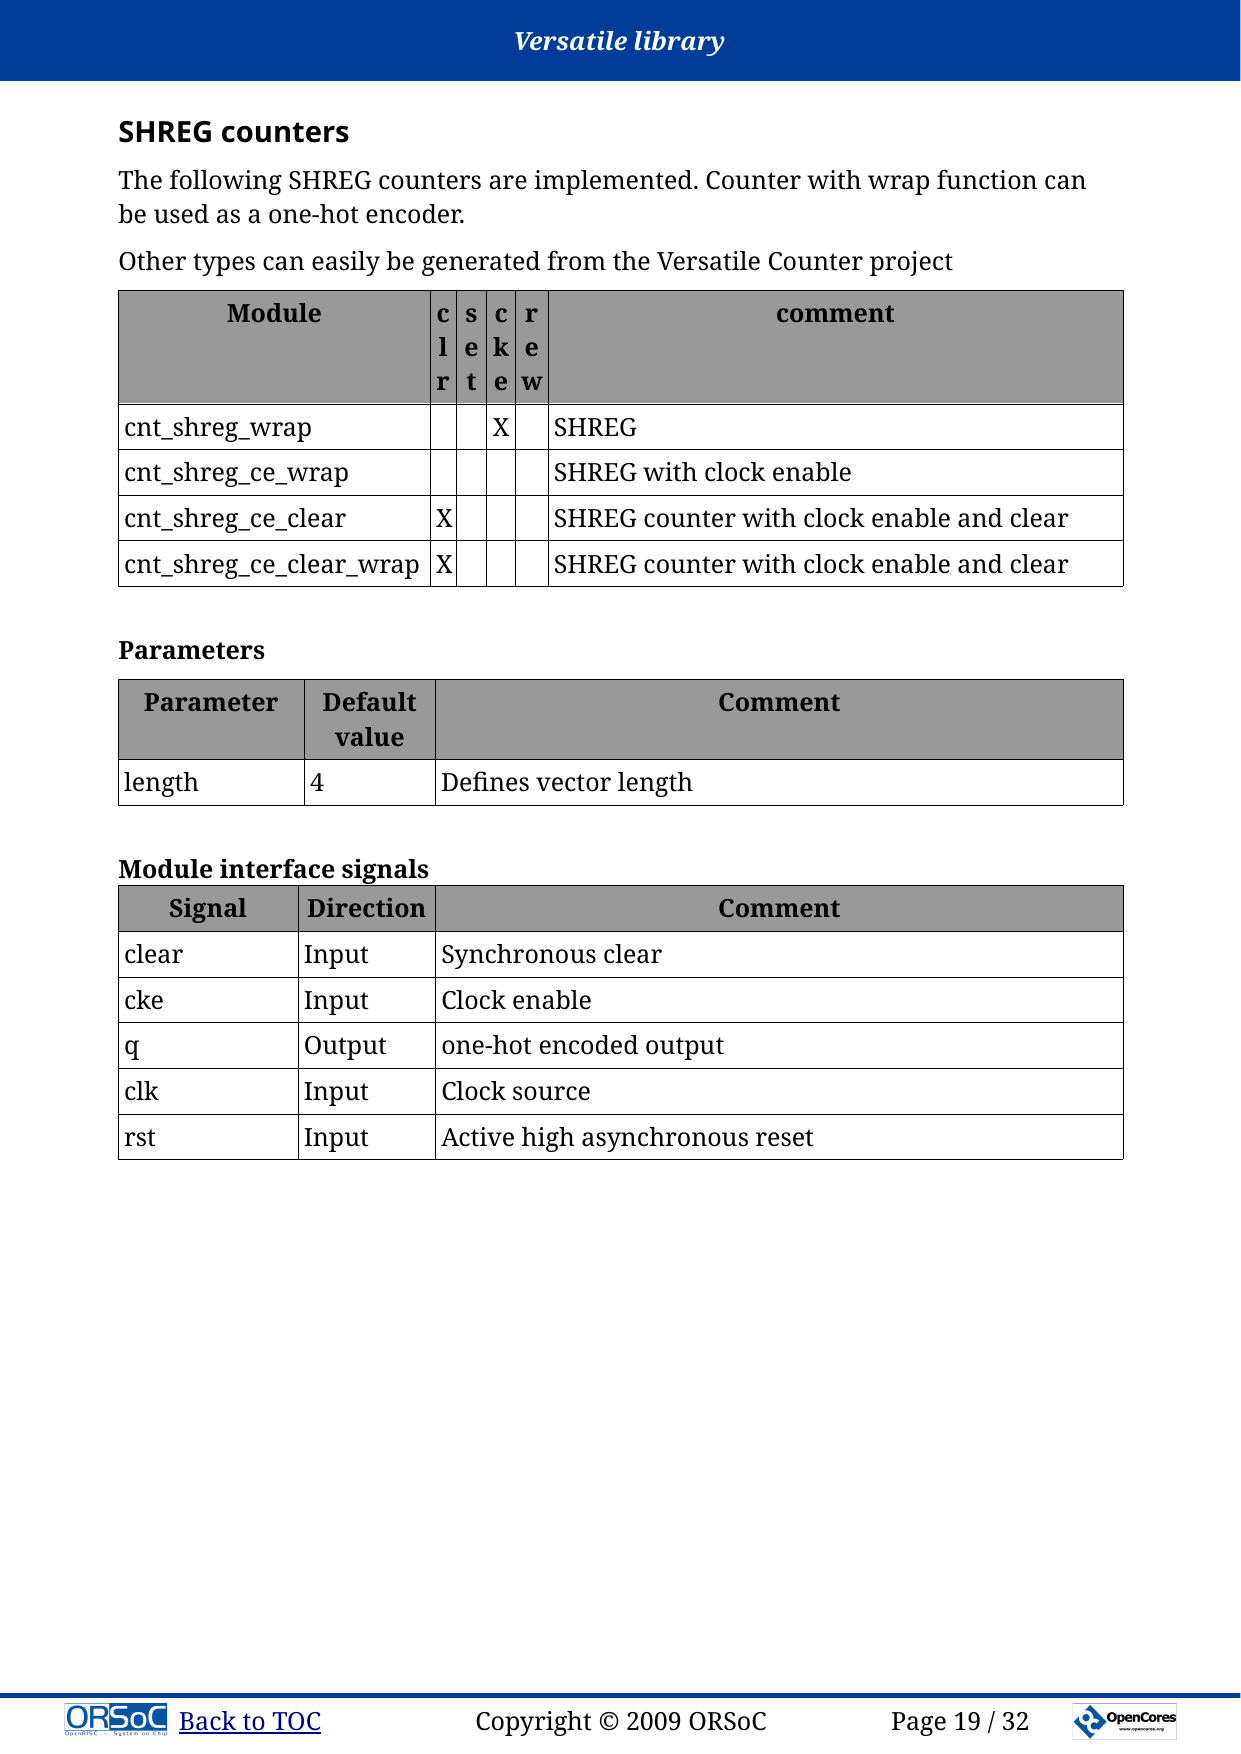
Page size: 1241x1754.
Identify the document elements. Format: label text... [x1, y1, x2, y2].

table_header cke [487, 291, 515, 403]
table_cell cnt_shreg_ce_clear [119, 496, 430, 540]
table_cell cnt_shreg_ce_wrap [119, 450, 430, 495]
text Parameters [118, 633, 1122, 667]
table_cell [516, 541, 548, 586]
table_header Signal [119, 886, 298, 931]
table_header Direction [299, 886, 435, 931]
table_cell X [431, 496, 456, 540]
table_cell SHREG counter with clock enable and clear [549, 541, 1123, 586]
table_cell Clock enable [436, 978, 1123, 1022]
table_cell [457, 450, 486, 495]
table_header Parameter [119, 680, 304, 759]
table_header clr [431, 291, 456, 403]
table_cell [431, 450, 456, 495]
table_cell Output [299, 1023, 435, 1068]
table_cell SHREG counter with clock enable and clear [549, 496, 1123, 540]
table_cell Input [299, 978, 435, 1022]
table_header Module [119, 291, 430, 403]
table_header rew [516, 291, 548, 403]
table_cell rst [119, 1115, 298, 1159]
table_cell Defines vector length [436, 760, 1123, 804]
table_cell q [119, 1023, 298, 1068]
table_cell SHREG with clock enable [549, 450, 1123, 495]
table_header comment [549, 291, 1123, 403]
picture [1072, 1703, 1177, 1740]
table_cell Input [299, 932, 435, 977]
text Module interface signals [118, 851, 1122, 885]
picture [64, 1703, 168, 1736]
table_cell one-hot encoded output [436, 1023, 1123, 1068]
table_cell clear [119, 932, 298, 977]
table_cell Clock source [436, 1069, 1123, 1113]
table_cell [516, 405, 548, 449]
table_cell [516, 450, 548, 495]
subtitle SHREG counters [118, 111, 1122, 151]
table_cell Input [299, 1069, 435, 1113]
table_cell length [119, 760, 304, 804]
table_cell Input [299, 1115, 435, 1159]
table_cell SHREG [549, 405, 1123, 449]
table_header set [457, 291, 486, 403]
table_cell [487, 450, 515, 495]
table_cell cnt_shreg_ce_clear_wrap [119, 541, 430, 586]
table_cell clk [119, 1069, 298, 1113]
table_header Comment [436, 886, 1123, 931]
table_cell [431, 405, 456, 449]
table_cell [487, 496, 515, 540]
table_cell Synchronous clear [436, 932, 1123, 977]
table_header Comment [436, 680, 1123, 759]
table_cell 4 [305, 760, 435, 804]
text Other types can easily be generated from the Versatile Counter project [118, 243, 1122, 277]
table_cell cke [119, 978, 298, 1022]
table_cell [457, 541, 486, 586]
table_cell [457, 405, 486, 449]
text The following SHREG counters are implemented. Counter with wrap function can be used as a one-hot encoder. [118, 163, 1122, 231]
table_cell Active high asynchronous reset [436, 1115, 1123, 1159]
table_cell X [487, 405, 515, 449]
table_cell [457, 496, 486, 540]
table_cell cnt_shreg_wrap [119, 405, 430, 449]
table_header Default value [305, 680, 435, 759]
table_cell [516, 496, 548, 540]
table_cell [487, 541, 515, 586]
table_cell X [431, 541, 456, 586]
